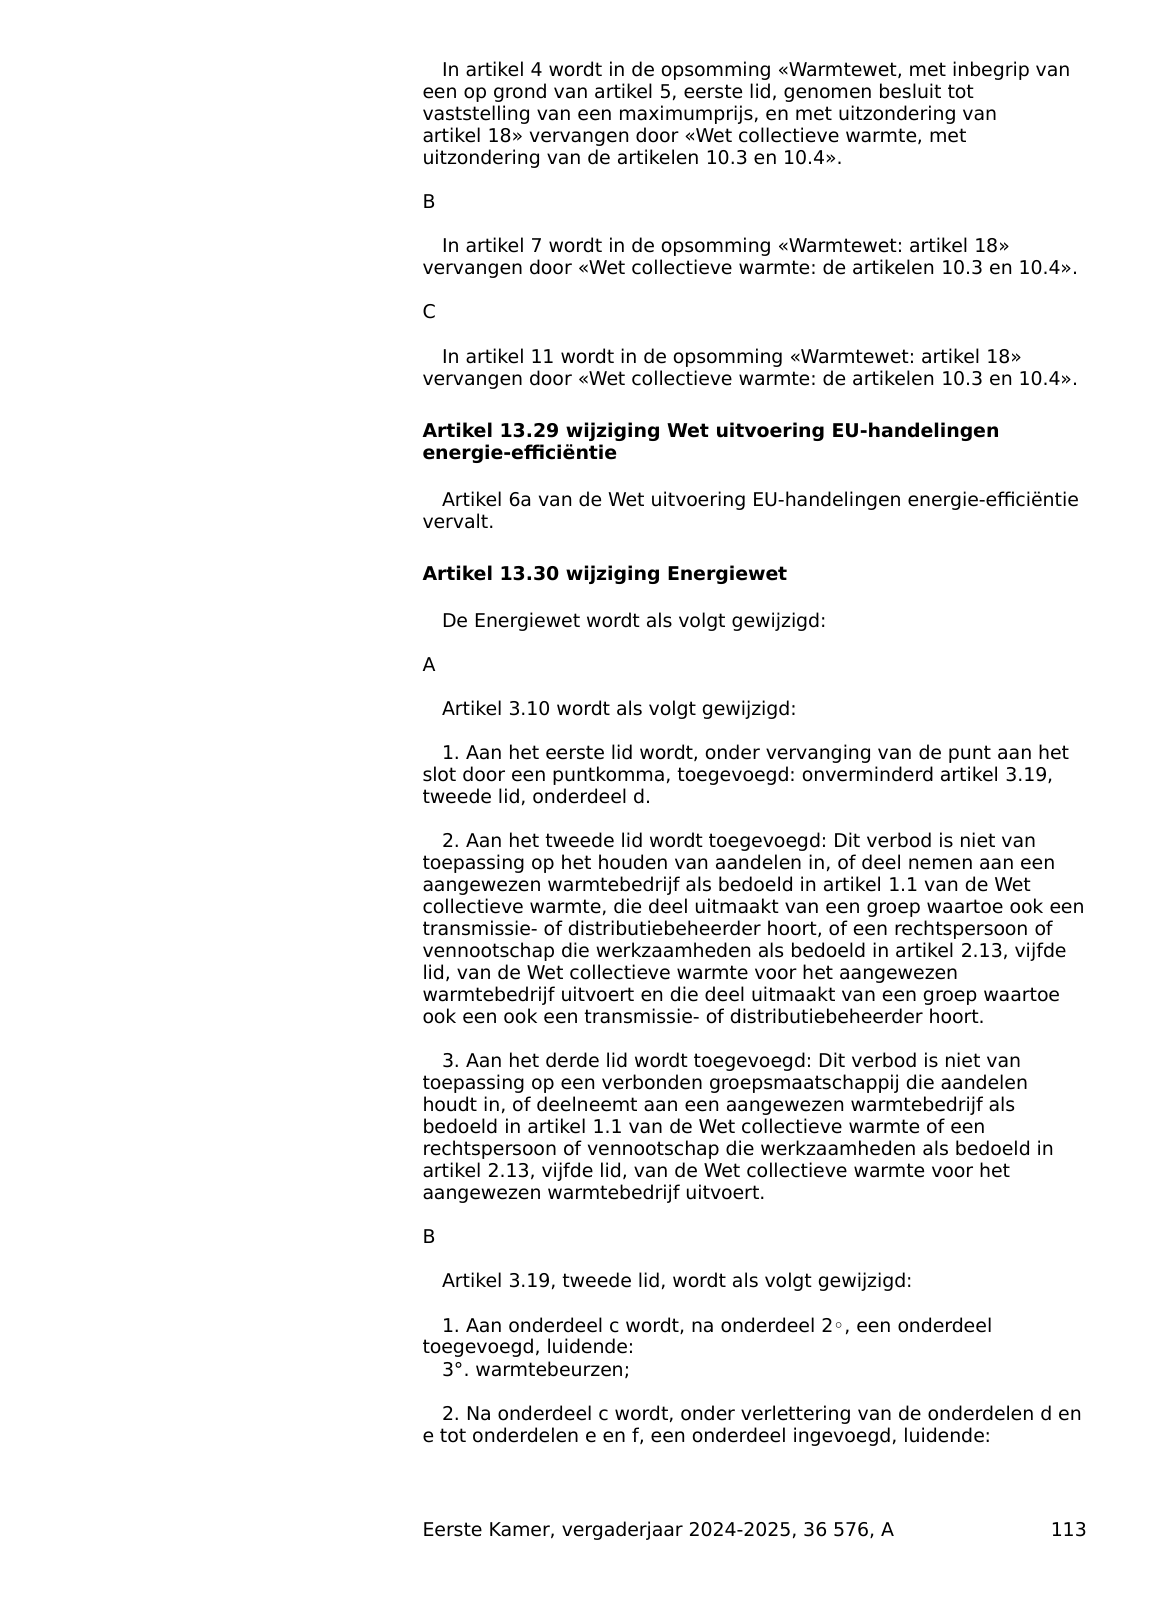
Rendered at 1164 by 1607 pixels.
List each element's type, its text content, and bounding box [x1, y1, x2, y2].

text In artikel 7 wordt in de opsomming «Warmtewet: artikel 18» vervangen door «Wet collectieve warmte: de artikelen 10.3 en 10.4». [422, 235, 1087, 279]
text 2. Na onderdeel c wordt, onder verlettering van de onderdelen d en e tot onderdelen e en f, een onderdeel ingevoegd, luidende: [422, 1403, 1087, 1447]
text C [422, 301, 1087, 323]
text Artikel 3.10 wordt als volgt gewijzigd: [422, 698, 1087, 720]
text 1. Aan het eerste lid wordt, onder vervanging van de punt aan het slot door een puntkomma, toegevoegd: onverminderd artikel 3.19, tweede lid, onderdeel d. [422, 742, 1087, 808]
text 1. Aan onderdeel c wordt, na onderdeel 2◦, een onderdeel toegevoegd, luidende: [422, 1314, 1087, 1358]
subtitle Artikel 13.29 wijziging Wet uitvoering EU-handelingen energie-efficiëntie [422, 419, 1087, 463]
text De Energiewet wordt als volgt gewijzigd: [422, 609, 1087, 631]
text 3. Aan het derde lid wordt toegevoegd: Dit verbod is niet van toepassing op een verbonden groepsmaatschappij die aandelen houdt in, of deelneemt aan een aangewezen warmtebedrijf als bedoeld in artikel 1.1 van de Wet collectieve warmte of een rechtspersoon of vennootschap die werkzaamheden als bedoeld in artikel 2.13, vijfde lid, van de Wet collectieve warmte voor het aangewezen warmtebedrijf uitvoert. [422, 1050, 1087, 1204]
text 3°. warmtebeurzen; [422, 1358, 1087, 1380]
text A [422, 654, 1087, 676]
text B [422, 191, 1087, 213]
text In artikel 4 wordt in de opsomming «Warmtewet, met inbegrip van een op grond van artikel 5, eerste lid, genomen besluit tot vaststelling van een maximumprijs, en met uitzondering van artikel 18» vervangen door «Wet collectieve warmte, met uitzondering van de artikelen 10.3 en 10.4». [422, 59, 1087, 169]
text 2. Aan het tweede lid wordt toegevoegd: Dit verbod is niet van toepassing op het houden van aandelen in, of deel nemen aan een aangewezen warmtebedrijf als bedoeld in artikel 1.1 van de Wet collectieve warmte, die deel uitmaakt van een groep waartoe ook een transmissie- of distributiebeheerder hoort, of een rechtspersoon of vennootschap die werkzaamheden als bedoeld in artikel 2.13, vijfde lid, van de Wet collectieve warmte voor het aangewezen warmtebedrijf uitvoert en die deel uitmaakt van een groep waartoe ook een ook een transmissie- of distributiebeheerder hoort. [422, 830, 1087, 1028]
text B [422, 1226, 1087, 1248]
text In artikel 11 wordt in de opsomming «Warmtewet: artikel 18» vervangen door «Wet collectieve warmte: de artikelen 10.3 en 10.4». [422, 346, 1087, 389]
subtitle Artikel 13.30 wijziging Energiewet [422, 562, 1087, 584]
text Artikel 3.19, tweede lid, wordt als volgt gewijzigd: [422, 1270, 1087, 1292]
text Artikel 6a van de Wet uitvoering EU-handelingen energie-efficiëntie vervalt. [422, 488, 1087, 532]
